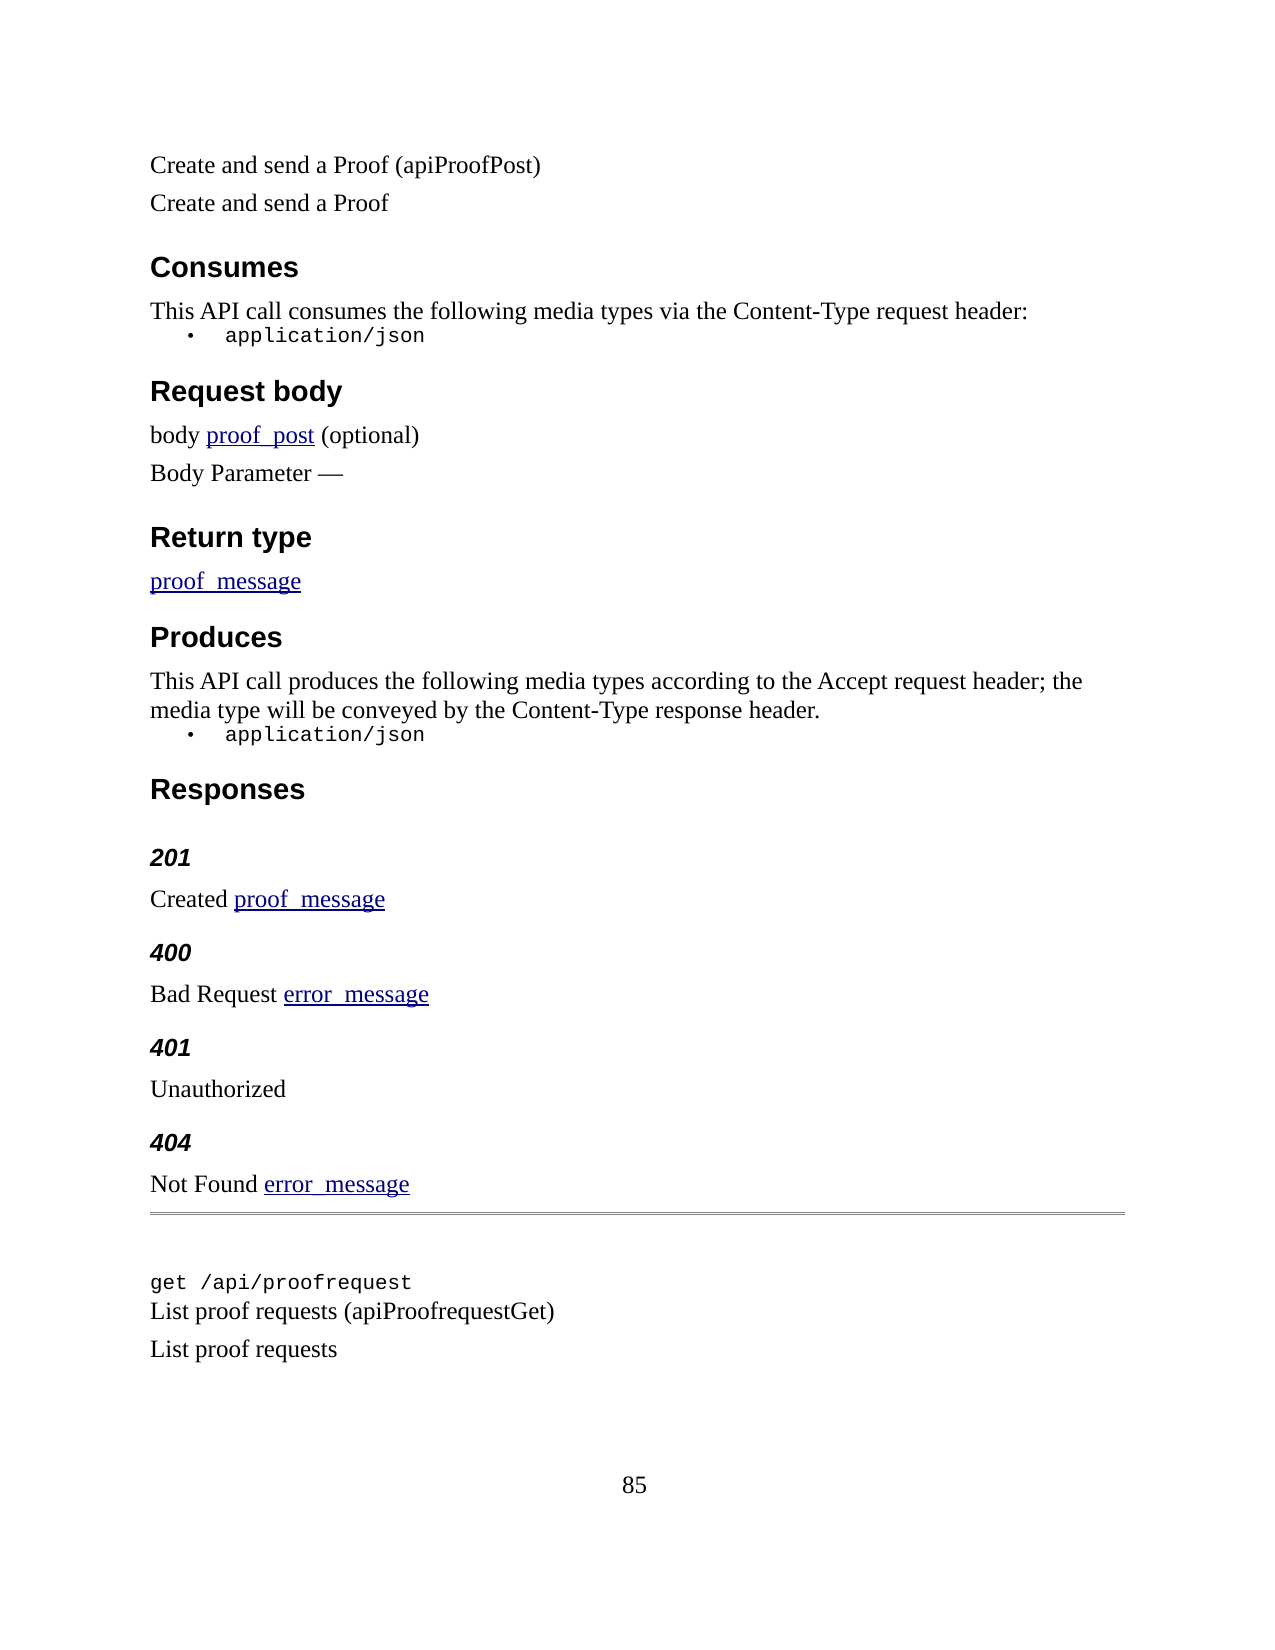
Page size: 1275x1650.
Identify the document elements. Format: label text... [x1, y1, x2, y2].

subtitle Return type [150, 520, 1125, 554]
subtitle 401 [150, 1033, 1125, 1061]
text get /api/proofrequest [150, 1272, 1125, 1296]
subtitle 404 [150, 1128, 1125, 1156]
subtitle 400 [150, 938, 1125, 967]
text Body Parameter — [150, 458, 1125, 486]
subtitle 201 [150, 843, 1125, 872]
text Unauthorized [150, 1074, 1125, 1103]
text List proof requests [150, 1334, 1125, 1362]
text Create and send a Proof (apiProofPost) [150, 150, 1125, 179]
text Create and send a Proof [150, 188, 1125, 216]
text body proof_post (optional) [150, 420, 1125, 449]
list application/json [187, 325, 1125, 349]
text Not Found error_message [150, 1169, 1125, 1197]
text proof_message [150, 566, 1125, 595]
subtitle Consumes [150, 250, 1125, 284]
text Created proof_message [150, 884, 1125, 913]
text List proof requests (apiProofrequestGet) [150, 1296, 1125, 1325]
text Bad Request error_message [150, 979, 1125, 1008]
subtitle Responses [150, 772, 1125, 806]
list application/json [187, 724, 1125, 747]
subtitle Produces [150, 620, 1125, 654]
subtitle Request body [150, 374, 1125, 407]
text This API call produces the following media types according to the Accept request header; the media type will be conveyed by the Content-Type response header. [150, 666, 1125, 724]
text This API call consumes the following media types via the Content-Type request header: [150, 296, 1125, 325]
